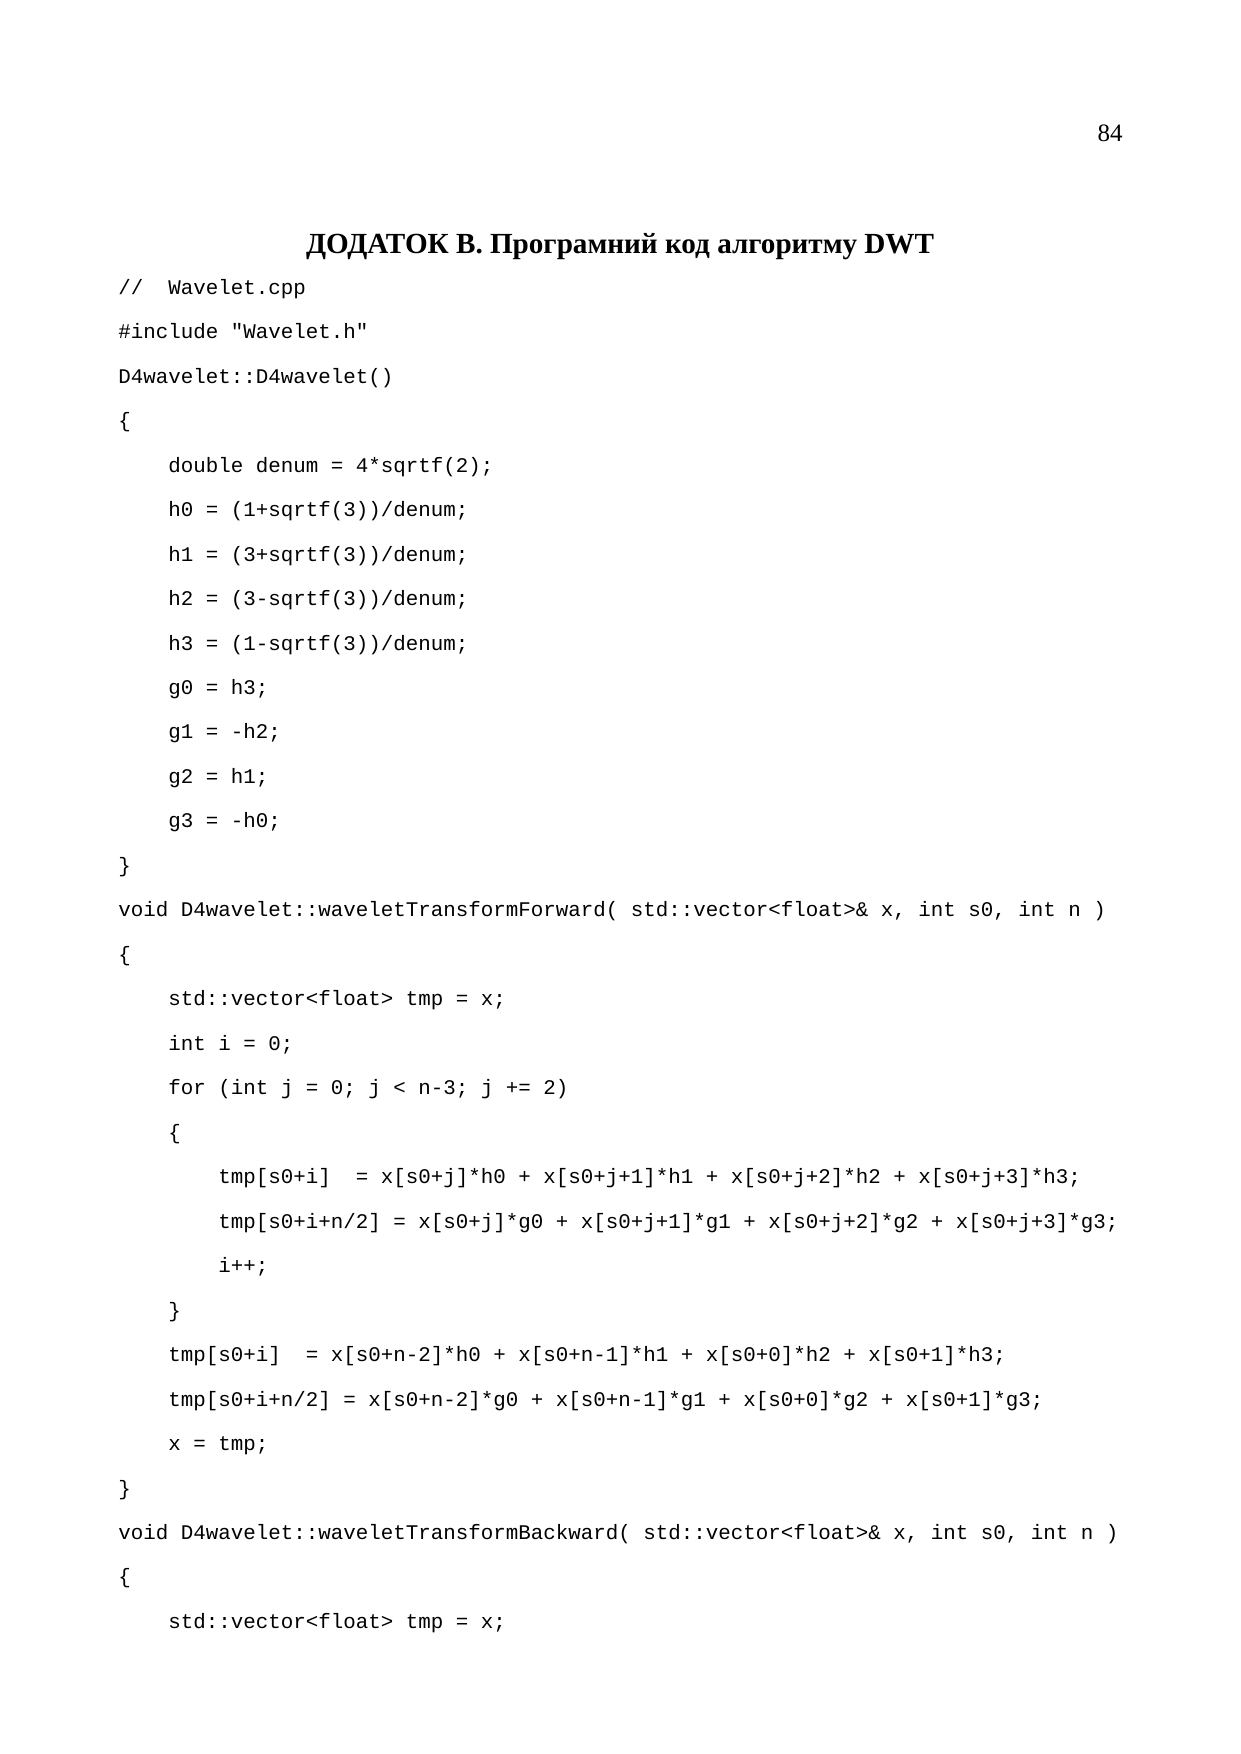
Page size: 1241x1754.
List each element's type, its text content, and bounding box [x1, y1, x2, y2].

text } [118, 1300, 1122, 1323]
text g2 = h1; [118, 766, 1122, 789]
text { [118, 1567, 1122, 1590]
text tmp[s0+i] = x[s0+n-2]*h0 + x[s0+n-1]*h1 + x[s0+0]*h2 + x[s0+1]*h3; [118, 1344, 1122, 1368]
text } [118, 1478, 1122, 1501]
text x = tmp; [118, 1433, 1122, 1457]
text void D4wavelet::waveletTransformBackward( std::vector<float>& x, int s0, int n ) [118, 1522, 1122, 1546]
text { [118, 944, 1122, 967]
text h1 = (3+sqrtf(3))/denum; [118, 543, 1122, 567]
text #include "Wavelet.h" [118, 321, 1122, 345]
text g1 = -h2; [118, 721, 1122, 745]
text double denum = 4*sqrtf(2); [118, 454, 1122, 478]
text tmp[s0+i+n/2] = x[s0+j]*g0 + x[s0+j+1]*g1 + x[s0+j+2]*g2 + x[s0+j+3]*g3; [118, 1211, 1122, 1234]
text h0 = (1+sqrtf(3))/denum; [118, 499, 1122, 523]
subtitle ДОДАТОК В. Програмний код алгоритму DWT [118, 226, 1122, 260]
text void D4wavelet::waveletTransformForward( std::vector<float>& x, int s0, int n ) [118, 899, 1122, 923]
text tmp[s0+i] = x[s0+j]*h0 + x[s0+j+1]*h1 + x[s0+j+2]*h2 + x[s0+j+3]*h3; [118, 1166, 1122, 1190]
text { [118, 1122, 1122, 1145]
text int i = 0; [118, 1033, 1122, 1056]
text std::vector<float> tmp = x; [118, 988, 1122, 1012]
text // Wavelet.cpp [118, 277, 1122, 300]
text i++; [118, 1255, 1122, 1279]
text g3 = -h0; [118, 810, 1122, 834]
text g0 = h3; [118, 677, 1122, 701]
text std::vector<float> tmp = x; [118, 1611, 1122, 1635]
text } [118, 855, 1122, 878]
text h3 = (1-sqrtf(3))/denum; [118, 632, 1122, 656]
text D4wavelet::D4wavelet() [118, 366, 1122, 389]
text tmp[s0+i+n/2] = x[s0+n-2]*g0 + x[s0+n-1]*g1 + x[s0+0]*g2 + x[s0+1]*g3; [118, 1389, 1122, 1412]
text h2 = (3-sqrtf(3))/denum; [118, 588, 1122, 612]
text { [118, 410, 1122, 434]
text for (int j = 0; j < n-3; j += 2) [118, 1077, 1122, 1101]
